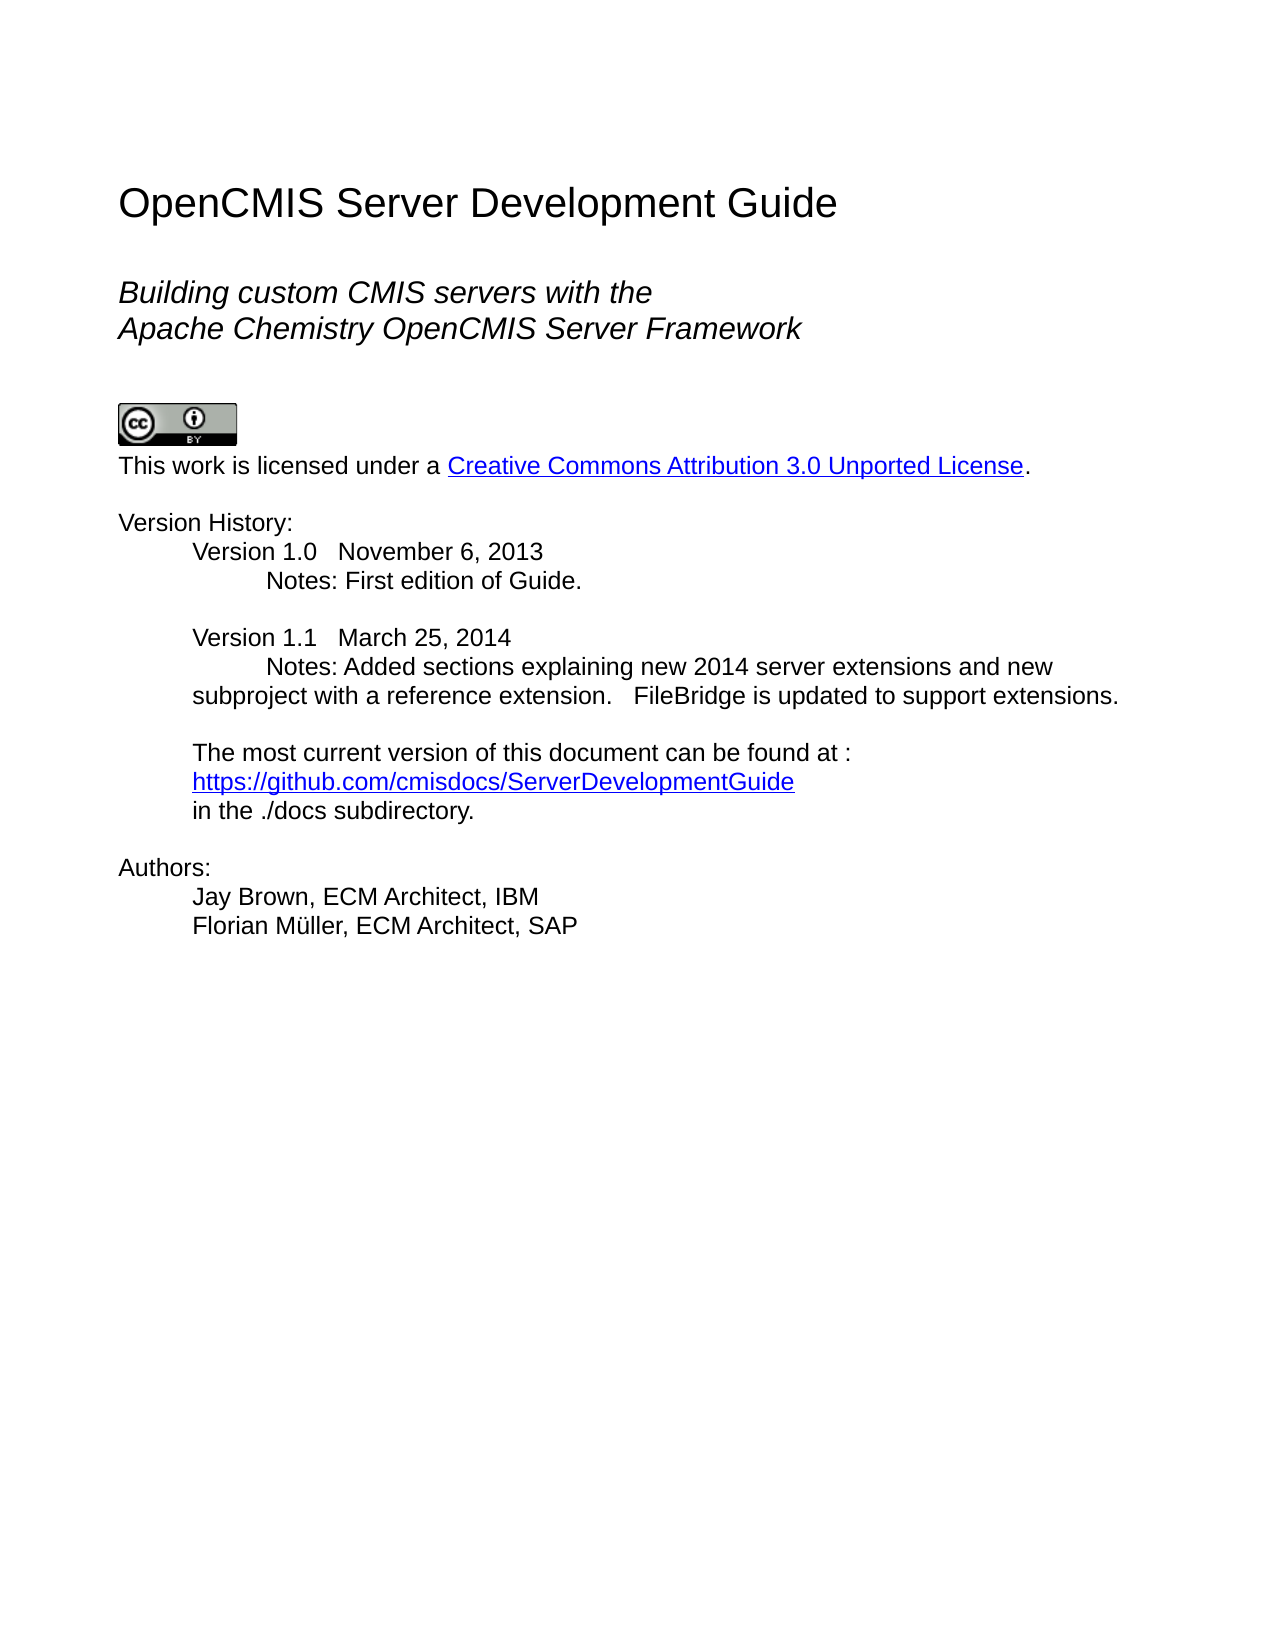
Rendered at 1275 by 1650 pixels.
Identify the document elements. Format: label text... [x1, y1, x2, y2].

text Version 1.0 November 6, 2013 [192, 537, 1157, 566]
text Florian Müller, ECM Architect, SAP [192, 911, 1157, 939]
text Jay Brown, ECM Architect, IBM [192, 882, 1157, 911]
text Apache Chemistry OpenCMIS Server Framework [118, 310, 1157, 346]
text This work is licensed under a Creative Commons Attribution 3.0 Unported License. [118, 451, 1157, 479]
text Version History: [118, 508, 1157, 537]
text The most current version of this document can be found at : [192, 738, 1157, 767]
text https://github.com/cmisdocs/ServerDevelopmentGuide [192, 767, 1157, 796]
text in the ./docs subdirectory. [192, 796, 1157, 824]
text Version 1.1 March 25, 2014 [192, 623, 1157, 652]
picture [118, 403, 238, 446]
text Notes: Added sections explaining new 2014 server extensions and new subproject with a reference extension. FileBridge is updated to support extensions. [192, 652, 1157, 709]
text Authors: [118, 853, 1157, 882]
text Notes: First edition of Guide. [192, 566, 1157, 594]
text Building custom CMIS servers with the [118, 274, 1157, 310]
text OpenCMIS Server Development Guide [118, 178, 1157, 226]
